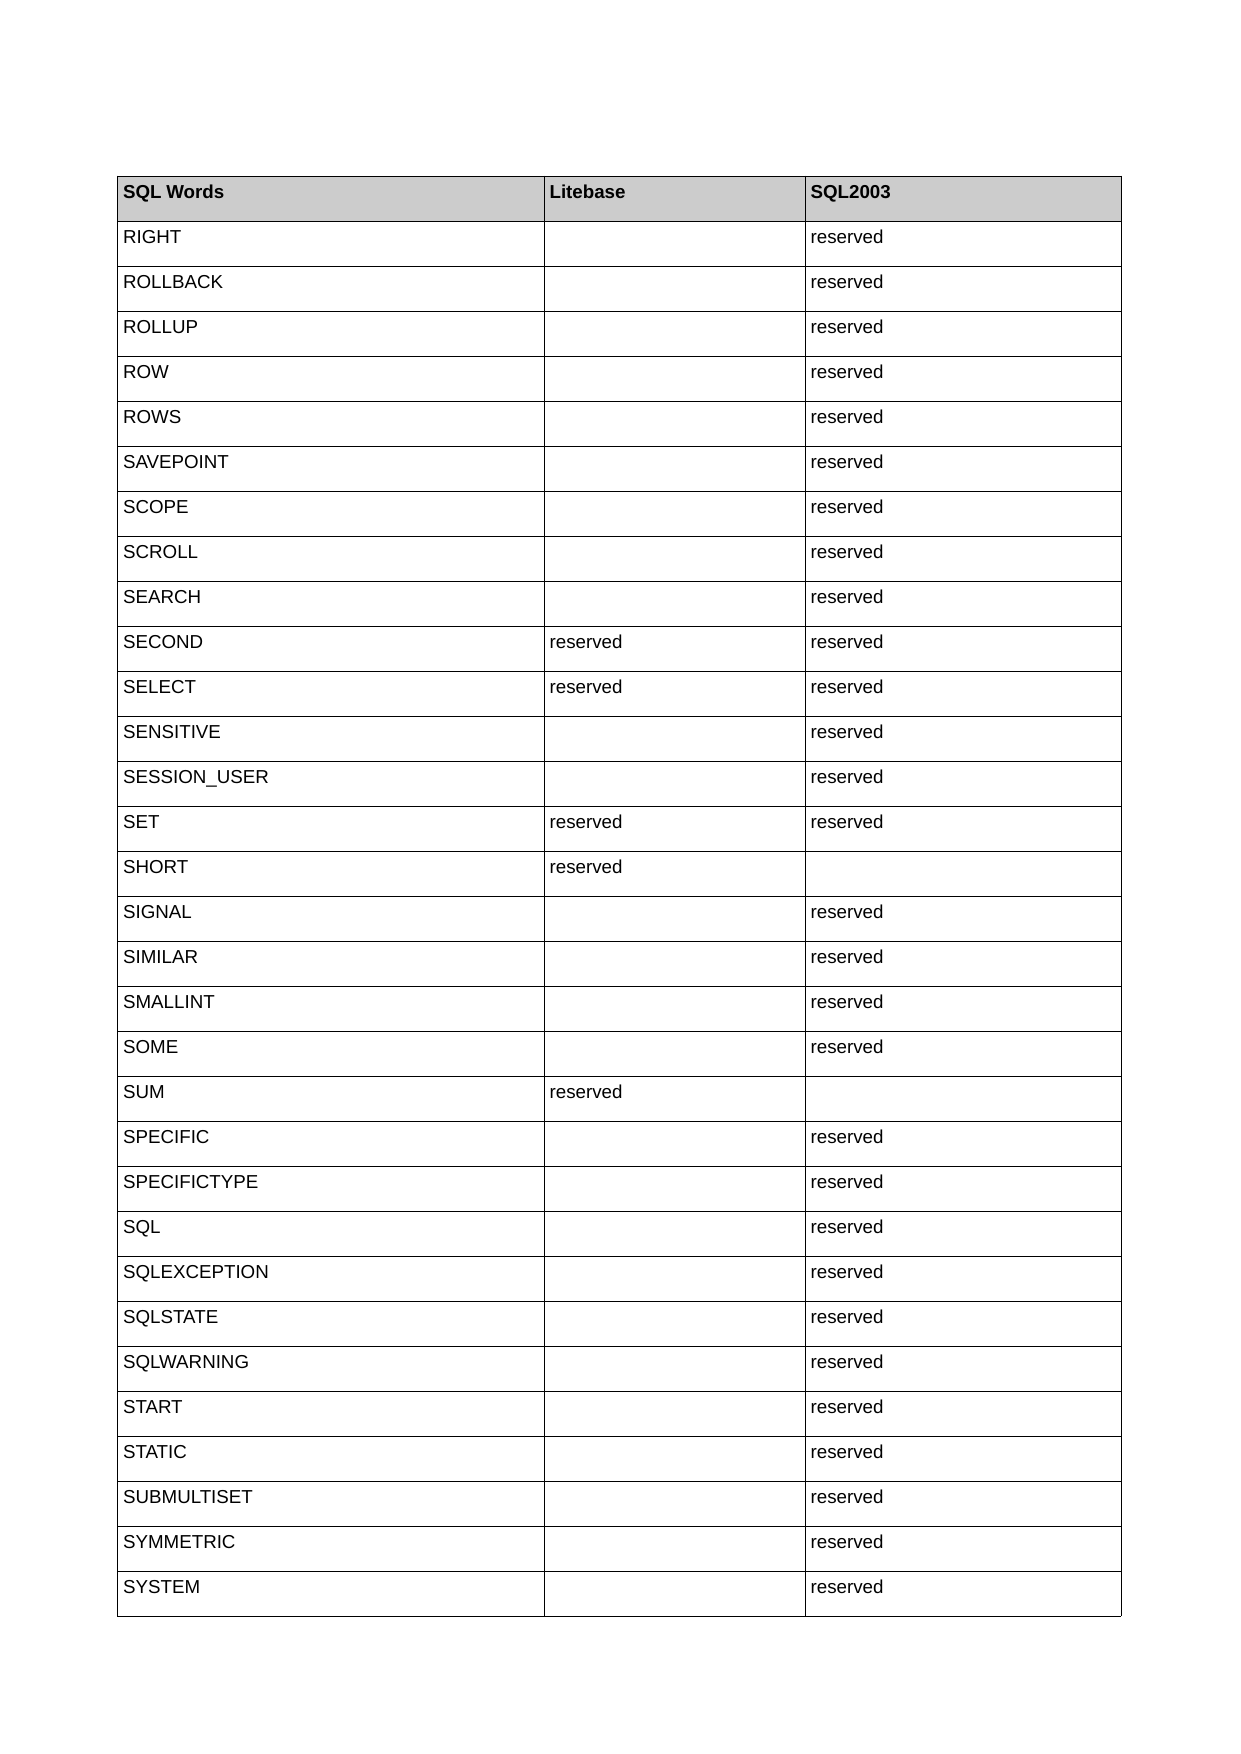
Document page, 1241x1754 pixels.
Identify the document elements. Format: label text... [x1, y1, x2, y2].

table_cell [545, 1212, 805, 1256]
table_cell reserved [806, 762, 1121, 806]
table_cell [545, 1482, 805, 1526]
table_cell [545, 1122, 805, 1166]
table_cell SCROLL [118, 537, 544, 581]
table_cell reserved [806, 312, 1121, 356]
table_cell [545, 897, 805, 941]
table_cell reserved [806, 1257, 1121, 1301]
table_cell reserved [806, 402, 1121, 446]
table_cell SEARCH [118, 582, 544, 626]
table_cell reserved [545, 852, 805, 896]
table_cell [545, 222, 805, 266]
table_cell reserved [806, 807, 1121, 851]
table_cell reserved [806, 537, 1121, 581]
table_cell reserved [806, 492, 1121, 536]
table_cell [806, 1077, 1121, 1121]
table_cell SCOPE [118, 492, 544, 536]
table_cell SQL [118, 1212, 544, 1256]
table_cell [545, 492, 805, 536]
table_cell reserved [806, 1392, 1121, 1436]
table_cell SYSTEM [118, 1572, 544, 1616]
table_cell reserved [806, 1482, 1121, 1526]
table_cell ROLLUP [118, 312, 544, 356]
table_cell reserved [806, 1167, 1121, 1211]
table_cell [545, 1392, 805, 1436]
table_cell SENSITIVE [118, 717, 544, 761]
table_cell SQLEXCEPTION [118, 1257, 544, 1301]
table_cell [545, 1167, 805, 1211]
table_cell [545, 402, 805, 446]
table_cell reserved [806, 582, 1121, 626]
table_cell reserved [806, 1302, 1121, 1346]
table_cell [545, 537, 805, 581]
table_cell SIGNAL [118, 897, 544, 941]
table_cell [545, 267, 805, 311]
table_cell START [118, 1392, 544, 1436]
table_cell SPECIFIC [118, 1122, 544, 1166]
table_cell SMALLINT [118, 987, 544, 1031]
table_cell reserved [806, 222, 1121, 266]
table_cell [545, 357, 805, 401]
table_cell [545, 1347, 805, 1391]
table_cell reserved [806, 942, 1121, 986]
table_cell reserved [806, 1122, 1121, 1166]
table_cell SQLSTATE [118, 1302, 544, 1346]
table_cell SPECIFICTYPE [118, 1167, 544, 1211]
table_cell [545, 717, 805, 761]
table_cell reserved [806, 267, 1121, 311]
table_cell SET [118, 807, 544, 851]
table_cell [545, 1527, 805, 1571]
table_header SQL2003 [806, 177, 1121, 221]
table_cell reserved [806, 1347, 1121, 1391]
table_cell reserved [806, 627, 1121, 671]
table_cell [545, 1032, 805, 1076]
table_cell [545, 987, 805, 1031]
table_cell STATIC [118, 1437, 544, 1481]
table_cell SYMMETRIC [118, 1527, 544, 1571]
table_cell ROW [118, 357, 544, 401]
table_header SQL Words [118, 177, 544, 221]
table_cell SQLWARNING [118, 1347, 544, 1391]
table_cell reserved [806, 897, 1121, 941]
table_cell [545, 312, 805, 356]
table_cell reserved [806, 357, 1121, 401]
table_cell reserved [545, 672, 805, 716]
table_cell reserved [806, 1572, 1121, 1616]
table_cell reserved [806, 987, 1121, 1031]
table_cell reserved [806, 717, 1121, 761]
table_cell [545, 582, 805, 626]
table_cell [545, 447, 805, 491]
table_cell SECOND [118, 627, 544, 671]
table_cell SIMILAR [118, 942, 544, 986]
table_cell reserved [545, 627, 805, 671]
table_cell SHORT [118, 852, 544, 896]
table_cell reserved [806, 1437, 1121, 1481]
table_cell [545, 1302, 805, 1346]
table_cell [545, 1257, 805, 1301]
table_cell SOME [118, 1032, 544, 1076]
table_cell SUBMULTISET [118, 1482, 544, 1526]
table_cell reserved [806, 1032, 1121, 1076]
table_cell reserved [806, 447, 1121, 491]
table_cell SELECT [118, 672, 544, 716]
table_cell reserved [806, 1527, 1121, 1571]
table_cell ROLLBACK [118, 267, 544, 311]
table_header Litebase [545, 177, 805, 221]
table_cell SAVEPOINT [118, 447, 544, 491]
table_cell [545, 1572, 805, 1616]
table_cell reserved [545, 1077, 805, 1121]
table_cell SUM [118, 1077, 544, 1121]
table_cell [545, 762, 805, 806]
table_cell SESSION_USER [118, 762, 544, 806]
table_cell [545, 942, 805, 986]
table_cell reserved [806, 1212, 1121, 1256]
table_cell [545, 1437, 805, 1481]
table_cell reserved [806, 672, 1121, 716]
table_cell reserved [545, 807, 805, 851]
table_cell [806, 852, 1121, 896]
table_cell RIGHT [118, 222, 544, 266]
table_cell ROWS [118, 402, 544, 446]
